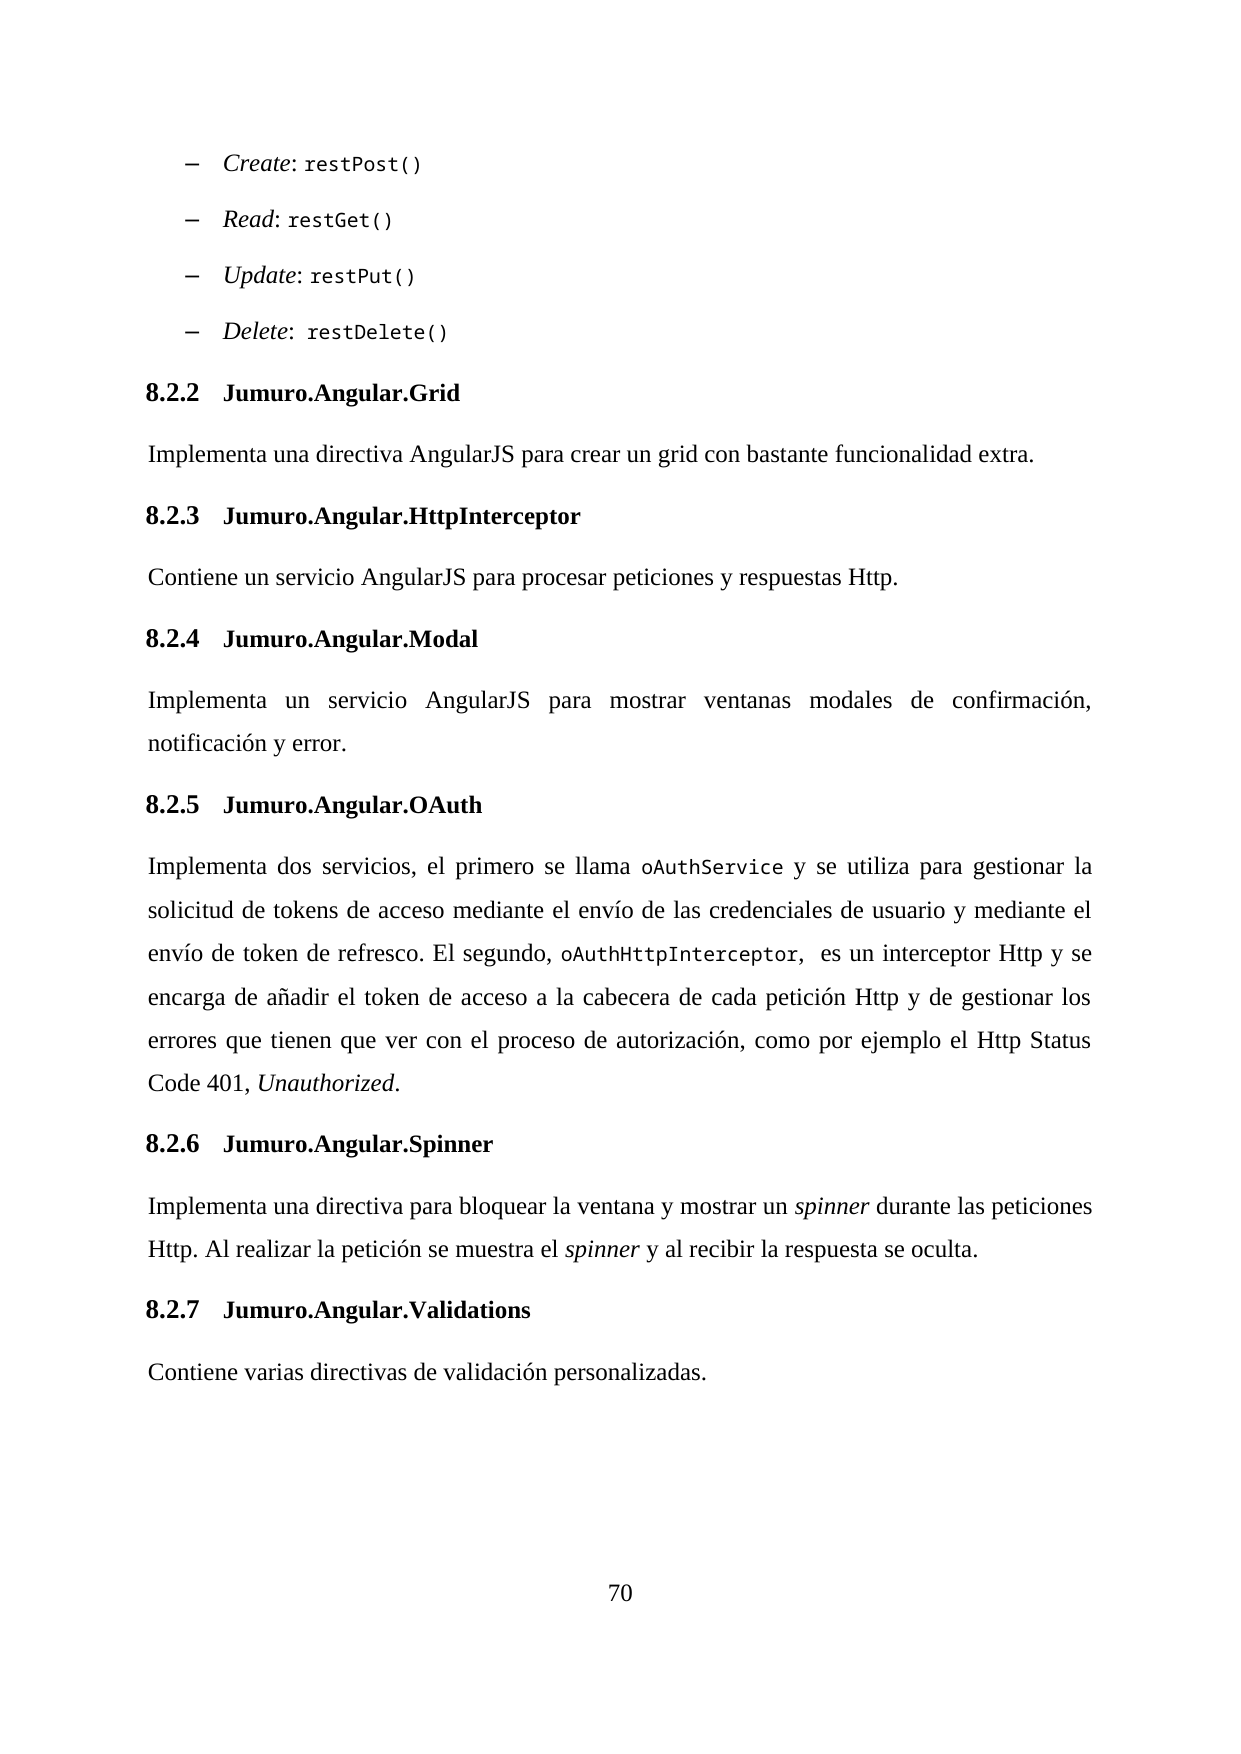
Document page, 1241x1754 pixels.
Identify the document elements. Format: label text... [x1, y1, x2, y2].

subtitle Jumuro.Angular.Modal [139, 622, 1093, 653]
text Implementa una directiva para bloquear la ventana y mostrar un spinner durante las peticiones Http. Al realizar la petición se muestra el spinner y al recibir la respuesta se oculta. [148, 1191, 1093, 1263]
subtitle Jumuro.Angular.Validations [139, 1294, 1093, 1325]
list Delete: restDelete() [185, 316, 1093, 345]
text Implementa un servicio AngularJS para mostrar ventanas modales de confirmación, notificación y error. [148, 685, 1093, 757]
text Implementa dos servicios, el primero se llama oAuthService y se utiliza para gestionar la solicitud de tokens de acceso mediante el envío de las credenciales de usuario y mediante el envío de token de refresco. El segundo, oAuthHttpInterceptor, es un interceptor Http y se encarga de añadir el token de acceso a la cabecera de cada petición Http y de gestionar los errores que tienen que ver con el proceso de autorización, como por ejemplo el Http Status Code 401, Unauthorized. [148, 851, 1093, 1097]
subtitle Jumuro.Angular.OAuth [139, 788, 1093, 819]
list Read: restGet() [185, 204, 1093, 233]
text Contiene varias directivas de validación personalizadas. [148, 1357, 1093, 1386]
subtitle Jumuro.Angular.Grid [139, 376, 1093, 407]
list Create: restPost() [185, 148, 1093, 177]
subtitle Jumuro.Angular.HttpInterceptor [139, 499, 1093, 530]
subtitle Jumuro.Angular.Spinner [139, 1128, 1093, 1159]
text Implementa una directiva AngularJS para crear un grid con bastante funcionalidad extra. [148, 439, 1093, 468]
list Update: restPut() [185, 260, 1093, 289]
text Contiene un servicio AngularJS para procesar peticiones y respuestas Http. [148, 562, 1093, 591]
